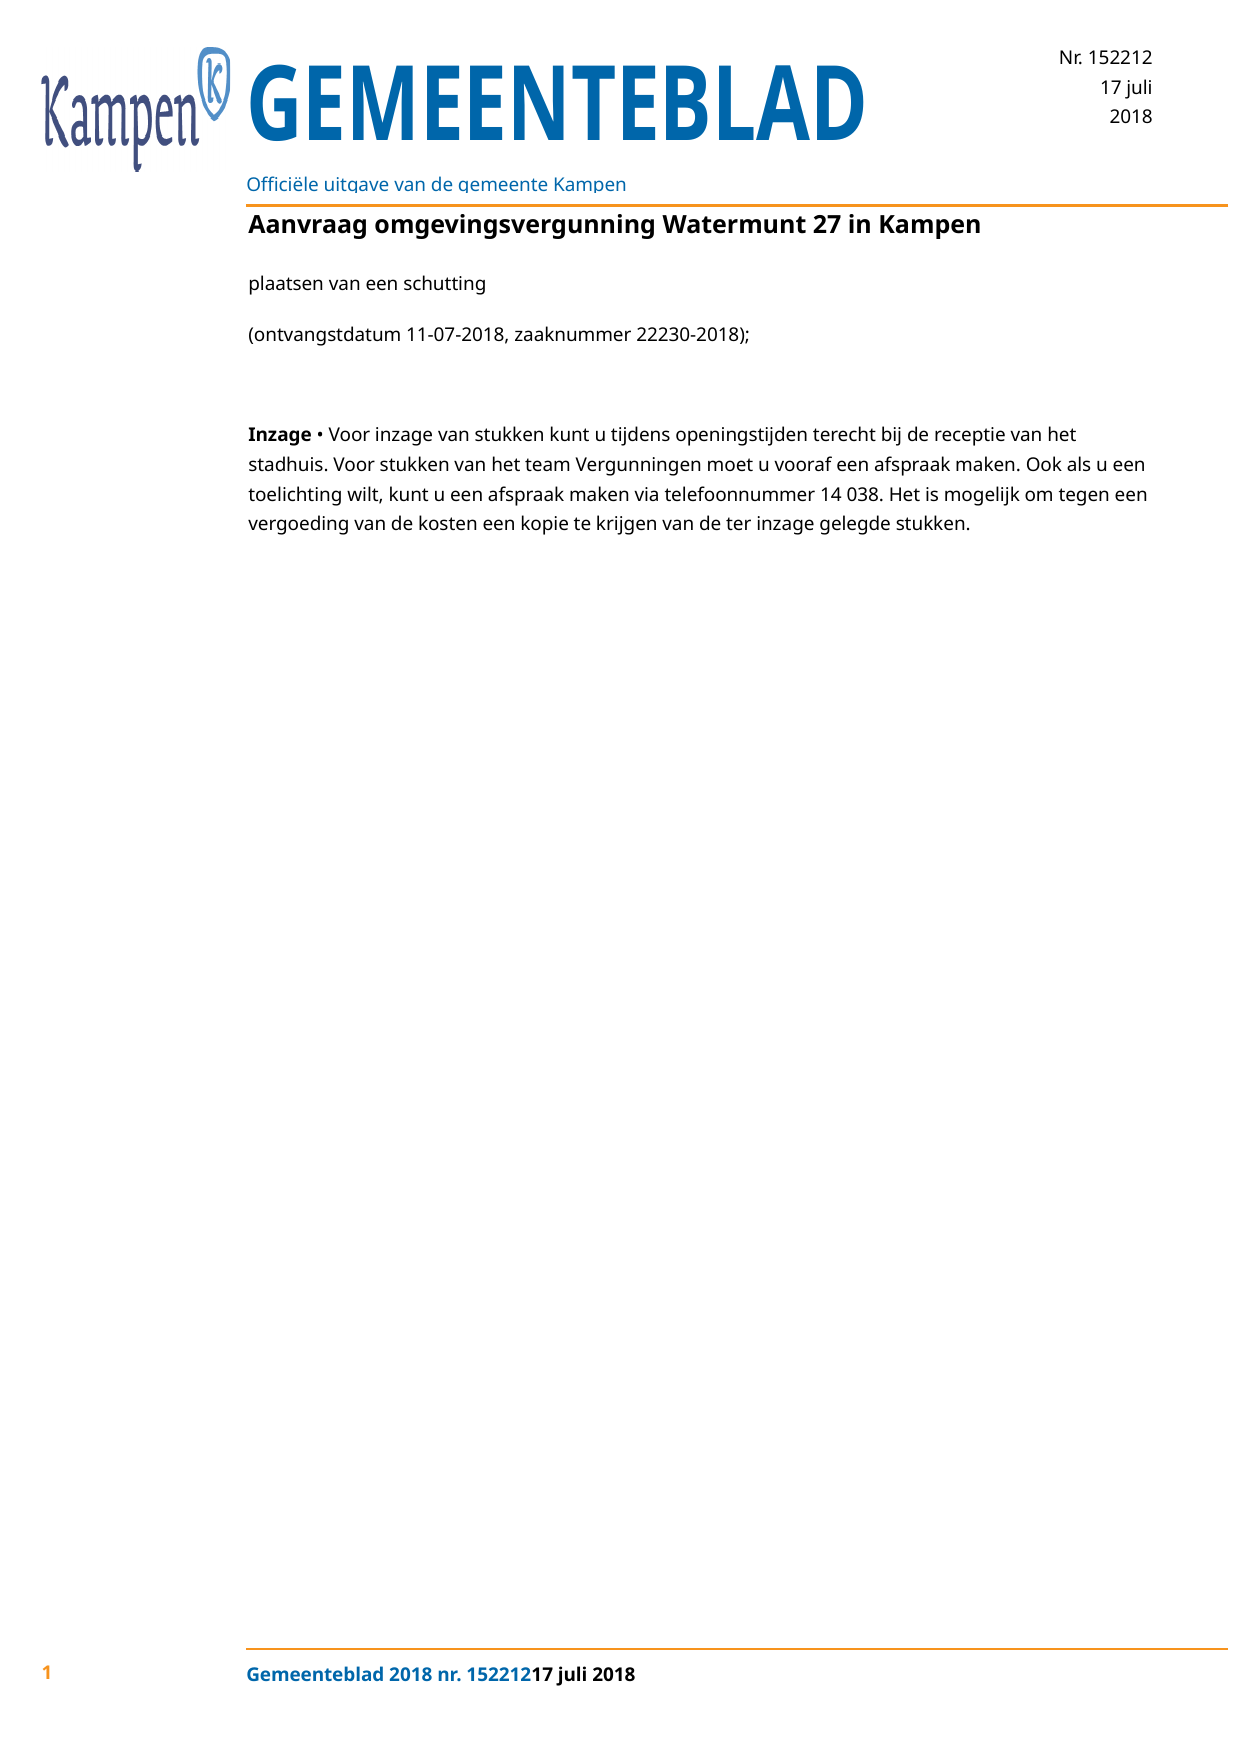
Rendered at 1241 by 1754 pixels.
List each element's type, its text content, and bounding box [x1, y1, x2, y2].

text (ontvangstdatum 11-07-2018, zaaknummer 22230-2018); [248, 321, 1152, 346]
text Inzage • Voor inzage van stukken kunt u tijdens openingstijden terecht bij de receptie van het stadhuis. Voor stukken van het team Vergunningen moet u vooraf een afspraak maken. Ook als u een toelichting wilt, kunt u een afspraak maken via telefoonnummer 14 038. Het is mogelijk om tegen een vergoeding van de kosten een kopie te krijgen van de ter inzage gelegde stukken. [248, 422, 1152, 536]
text plaatsen van een schutting [248, 270, 1152, 296]
picture [41, 47, 231, 172]
text Aanvraag omgevingsvergunning Watermunt 27 in Kampen [248, 207, 1152, 241]
